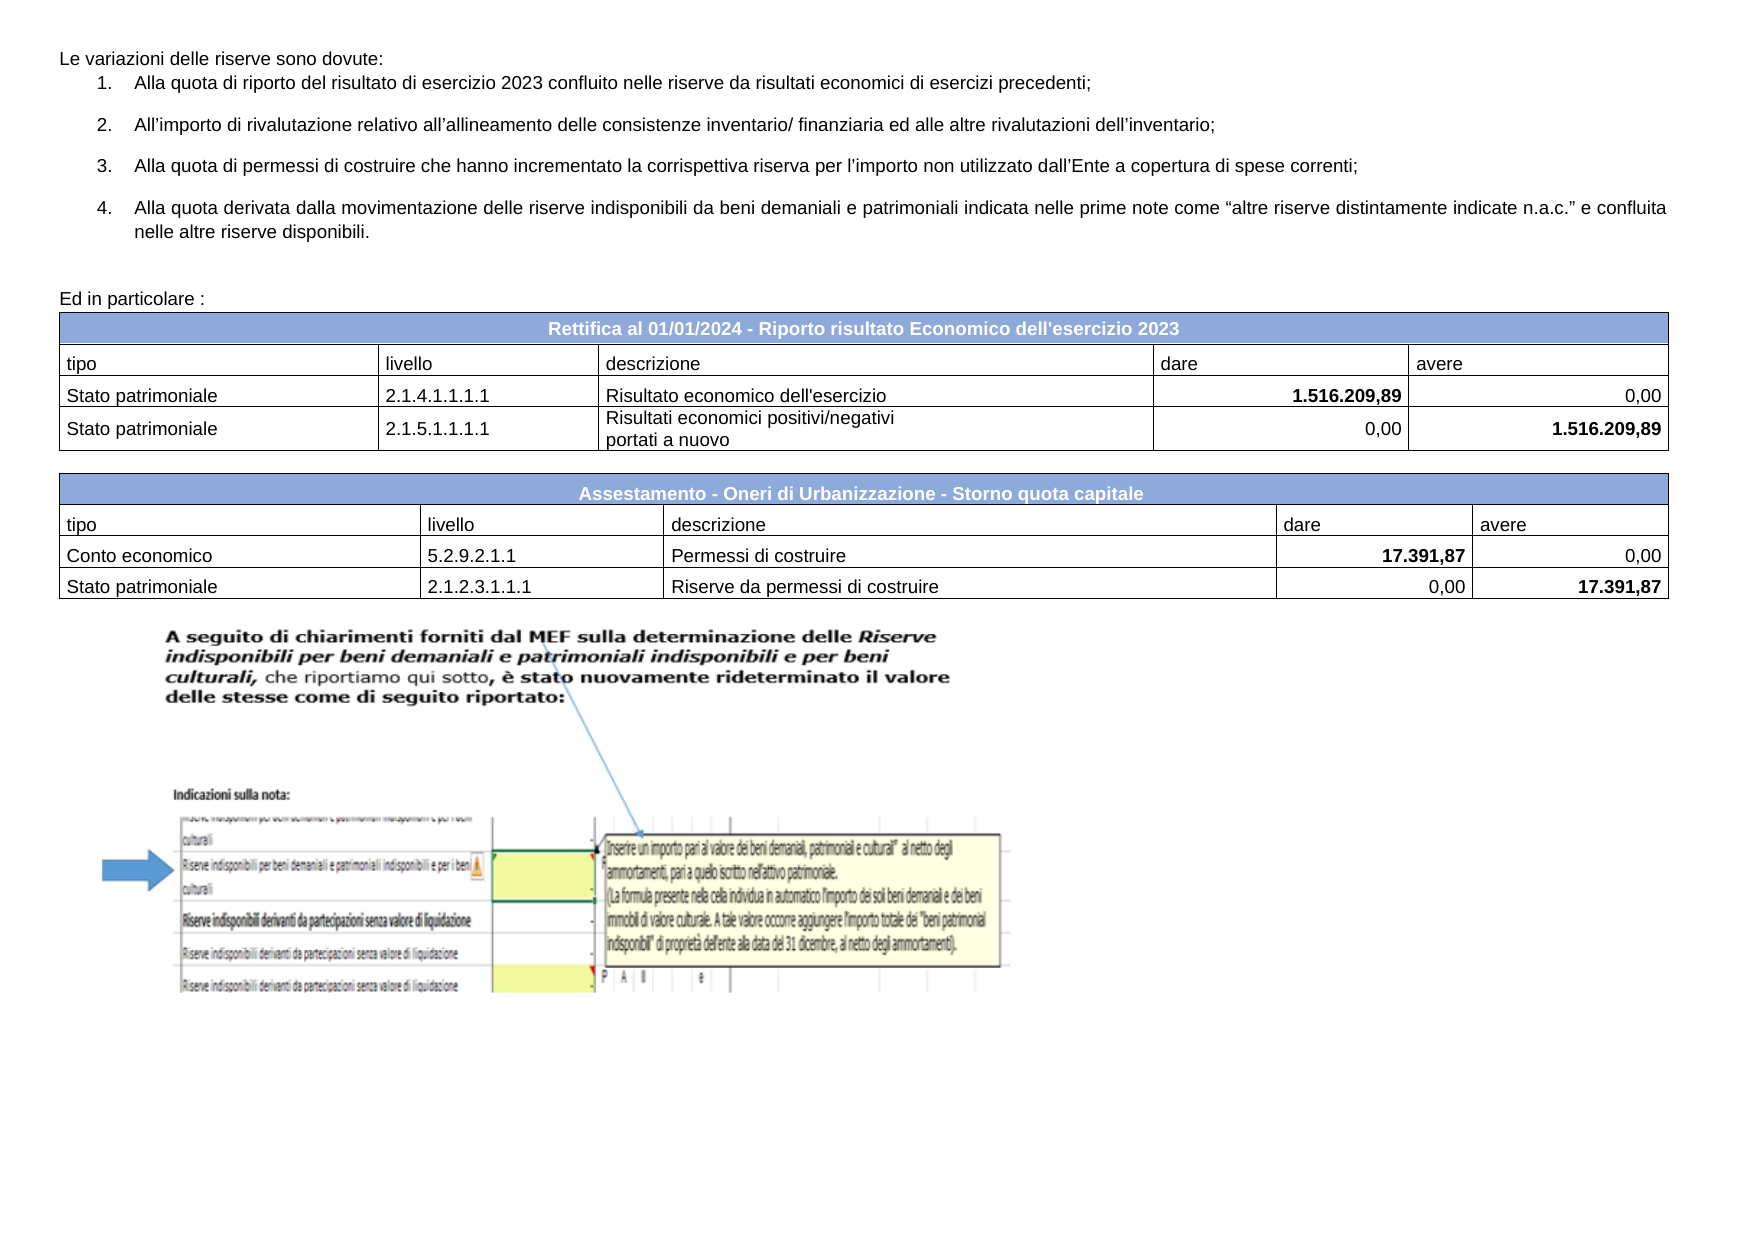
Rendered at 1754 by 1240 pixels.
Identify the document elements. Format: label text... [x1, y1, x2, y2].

table_cell 17.391,87 [1277, 536, 1472, 567]
table_cell 0,00 [1409, 376, 1668, 406]
table_cell avere [1409, 345, 1668, 375]
table_cell dare [1154, 345, 1408, 375]
table_cell dare [1277, 505, 1472, 535]
table_header Assestamento - Oneri di Urbanizzazione - Storno quota capitale [60, 474, 1668, 504]
table_cell avere [1473, 505, 1668, 535]
table_cell Riserve da permessi di costruire [664, 568, 1276, 598]
list All’importo di rivalutazione relativo all’allineamento delle consistenze inventario/ finanziaria ed alle altre rivalutazioni dell’inventario; [97, 113, 1668, 135]
table_cell 0,00 [1154, 407, 1408, 450]
table_cell 2.1.4.1.1.1.1 [379, 376, 598, 406]
list Alla quota derivata dalla movimentazione delle riserve indisponibili da beni demaniali e patrimoniali indicata nelle prime note come “altre riserve distintamente indicate n.a.c.” e confluita nelle altre riserve disponibili. [97, 196, 1668, 243]
table_cell descrizione [599, 345, 1153, 375]
text Le variazioni delle riserve sono dovute: [59, 47, 1668, 69]
table_header Rettifica al 01/01/2024 - Riporto risultato Economico dell'esercizio 2023 [60, 313, 1668, 343]
table_cell Stato patrimoniale [60, 568, 420, 598]
table_cell Risultati economici positivi/negativi portati a nuovo [599, 407, 1153, 450]
list Alla quota di riporto del risultato di esercizio 2023 confluito nelle riserve da risultati economici di esercizi precedenti; [97, 72, 1668, 94]
table_cell 1.516.209,89 [1409, 407, 1668, 450]
table_cell Permessi di costruire [664, 536, 1276, 567]
text Ed in particolare : [59, 287, 1668, 309]
table_cell livello [421, 505, 663, 535]
table_cell 5.2.9.2.1.1 [421, 536, 663, 567]
table_cell 0,00 [1277, 568, 1472, 598]
table_cell Conto economico [60, 536, 420, 567]
table_cell 0,00 [1473, 536, 1668, 567]
table_cell Stato patrimoniale [60, 407, 378, 450]
table_cell 2.1.5.1.1.1.1 [379, 407, 598, 450]
table_cell Stato patrimoniale [60, 376, 378, 406]
table_cell Risultato economico dell'esercizio [599, 376, 1153, 406]
table_cell livello [379, 345, 598, 375]
table_cell tipo [60, 505, 420, 535]
table_cell 17.391,87 [1473, 568, 1668, 598]
table_cell 2.1.2.3.1.1.1 [421, 568, 663, 598]
list Alla quota di permessi di costruire che hanno incrementato la corrispettiva riserva per l’importo non utilizzato dall’Ente a copertura di spese correnti; [97, 155, 1668, 177]
table_cell tipo [60, 345, 378, 375]
table_cell 1.516.209,89 [1154, 376, 1408, 406]
table_cell descrizione [664, 505, 1276, 535]
